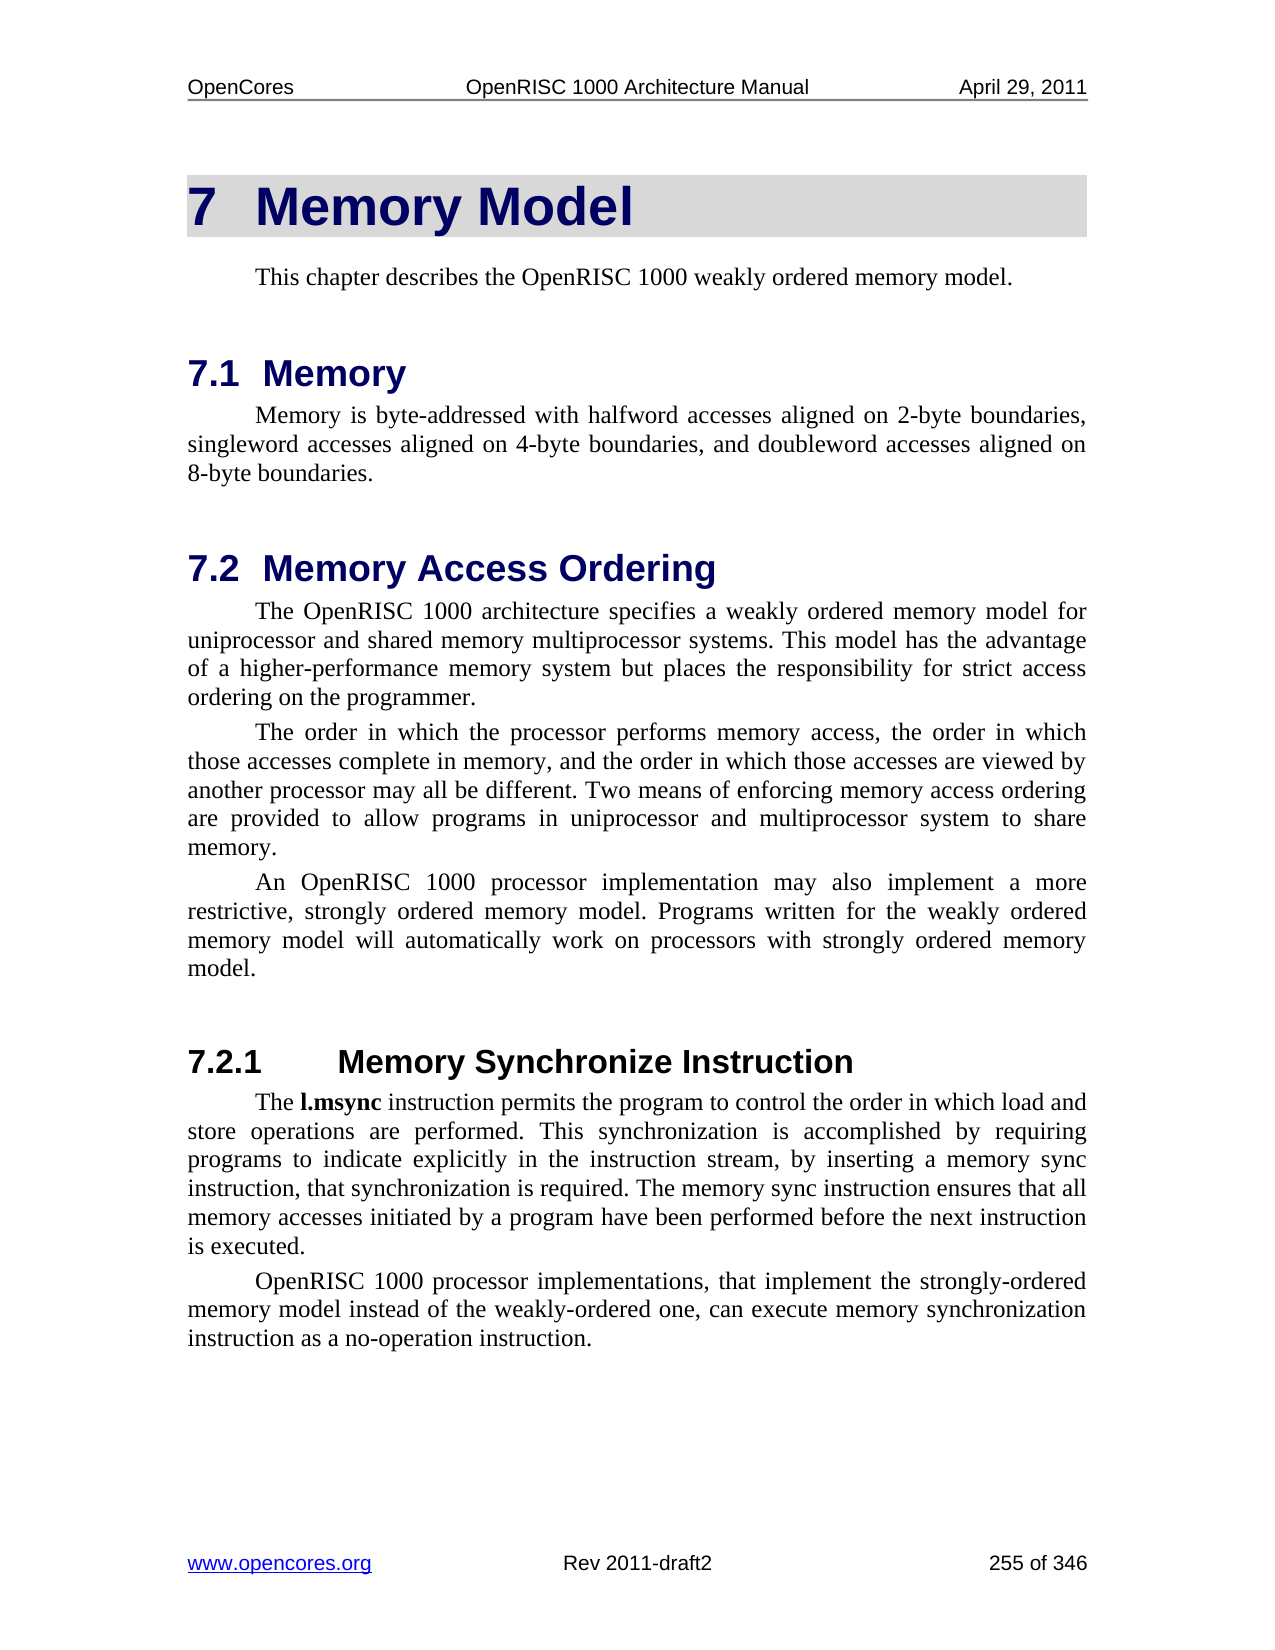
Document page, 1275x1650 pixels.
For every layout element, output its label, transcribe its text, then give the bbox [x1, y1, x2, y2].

subtitle Memory Access Ordering [187, 547, 1087, 590]
text OpenRISC 1000 processor implementations, that implement the strongly-ordered memory model instead of the weakly-ordered one, can execute memory synchronization instruction as a no-operation instruction. [187, 1266, 1087, 1352]
subtitle Memory Model [187, 175, 1087, 237]
subtitle Memory [187, 351, 1087, 394]
text The OpenRISC 1000 architecture specifies a weakly ordered memory model for uniprocessor and shared memory multiprocessor systems. This model has the advantage of a higher-performance memory system but places the responsibility for strict access ordering on the programmer. [187, 596, 1087, 711]
subtitle Memory Synchronize Instruction [187, 1042, 1087, 1081]
text This chapter describes the OpenRISC 1000 weakly ordered memory model. [187, 262, 1087, 291]
text Memory is byte-addressed with halfword accesses aligned on 2-byte boundaries, singleword accesses aligned on 4-byte boundaries, and doubleword accesses aligned on 8-byte boundaries. [187, 400, 1087, 487]
text The l.msync instruction permits the program to control the order in which load and store operations are performed. This synchronization is accomplished by requiring programs to indicate explicitly in the instruction stream, by inserting a memory sync instruction, that synchronization is required. The memory sync instruction ensures that all memory accesses initiated by a program have been performed before the next instruction is executed. [187, 1087, 1087, 1259]
text An OpenRISC 1000 processor implementation may also implement a more restrictive, strongly ordered memory model. Programs written for the weakly ordered memory model will automatically work on processors with strongly ordered memory model. [187, 867, 1087, 982]
text The order in which the processor performs memory access, the order in which those accesses complete in memory, and the order in which those accesses are viewed by another processor may all be different. Two means of enforcing memory access ordering are provided to allow programs in uniprocessor and multiprocessor system to share memory. [187, 717, 1087, 861]
